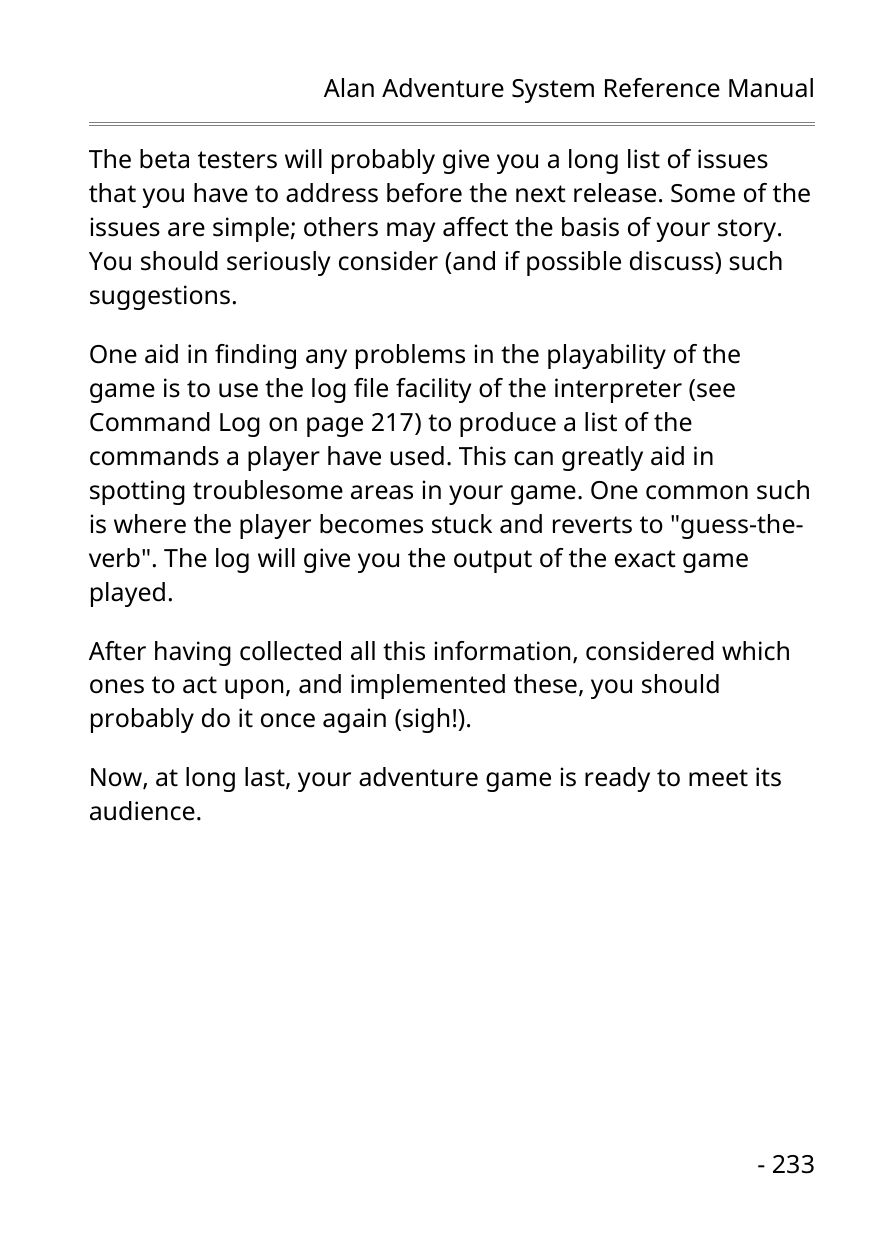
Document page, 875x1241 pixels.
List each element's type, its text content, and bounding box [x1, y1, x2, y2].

text Now, at long last, your adventure game is ready to meet its audience. [88, 760, 815, 828]
text One aid in finding any problems in the playability of the game is to use the log file facility of the interpreter (see Command Log on page 176) to produce a list of the commands a player have used. This can greatly aid in spotting troublesome areas in your game. One common such is where the player becomes stuck and reverts to "guess-the-verb". The log will give you the output of the exact game played. [88, 337, 815, 608]
text After having collected all this information, considered which ones to act up­on, and implemented these, you should probably do it once again (sigh!). [88, 633, 815, 735]
text The beta testers will probably give you a long list of issues that you have to address before the next release. Some of the issues are simple; others may af­fect the basis of your story. You should seriously consider (and if possible dis­cuss) such suggestions. [88, 142, 815, 312]
